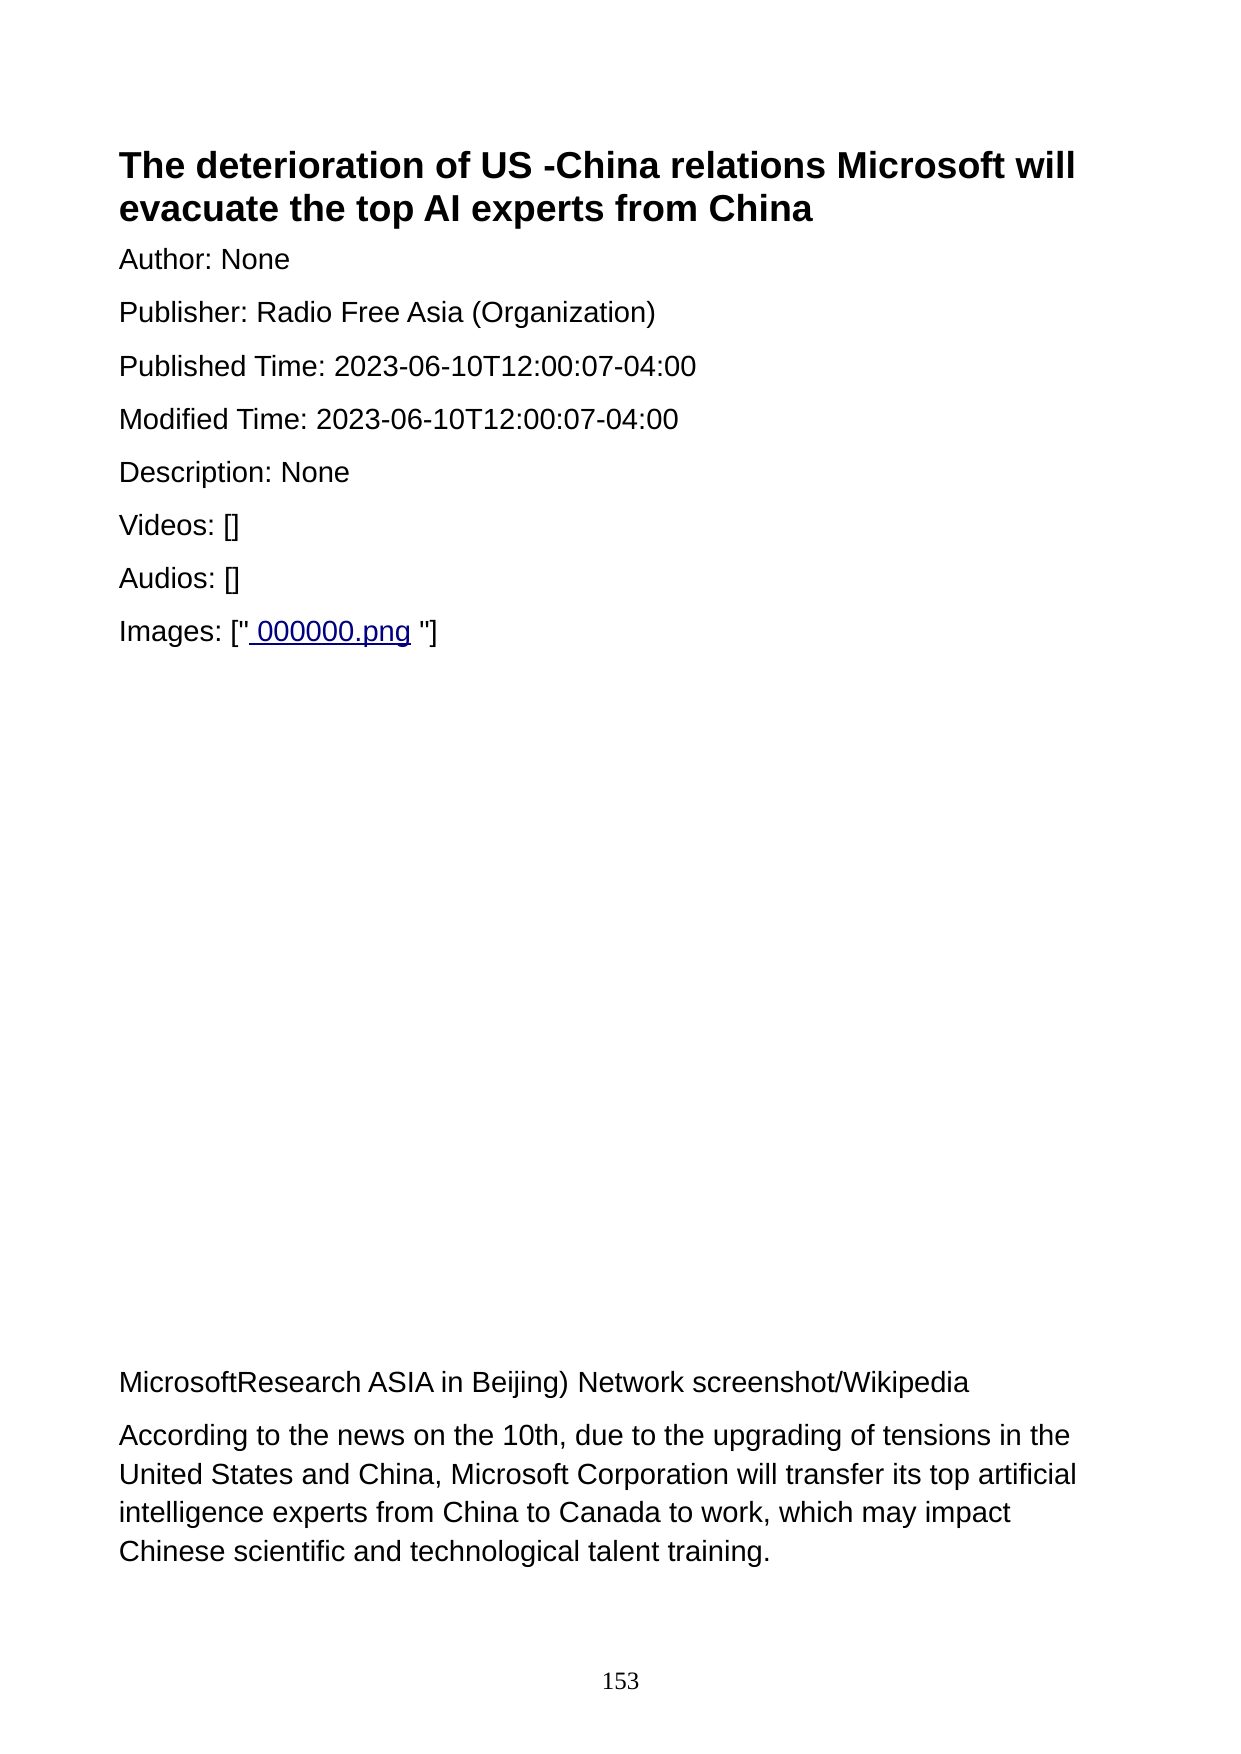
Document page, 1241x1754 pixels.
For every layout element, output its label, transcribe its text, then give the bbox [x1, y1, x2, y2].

text Audios: [] [118, 561, 1122, 594]
text MicrosoftResearch ASIA in Beijing) Network screenshot/Wikipedia [118, 667, 1122, 1399]
text Author: None [118, 242, 1122, 276]
text Images: [" 000000.png "] [118, 614, 1122, 648]
text Published Time: 2023-06-10T12:00:07-04:00 [118, 348, 1122, 382]
text According to the news on the 10th, due to the upgrading of tensions in the United States and China, Microsoft Corporation will transfer its top artificial intelligence experts from China to Canada to work, which may impact Chinese scientific and technological talent training. [118, 1418, 1122, 1567]
text Modified Time: 2023-06-10T12:00:07-04:00 [118, 402, 1122, 435]
subtitle The deterioration of US -China relations Microsoft will evacuate the top AI experts from China [118, 143, 1122, 230]
text Videos: [] [118, 508, 1122, 541]
text Publisher: Radio Free Asia (Organization) [118, 295, 1122, 329]
text Description: None [118, 455, 1122, 488]
